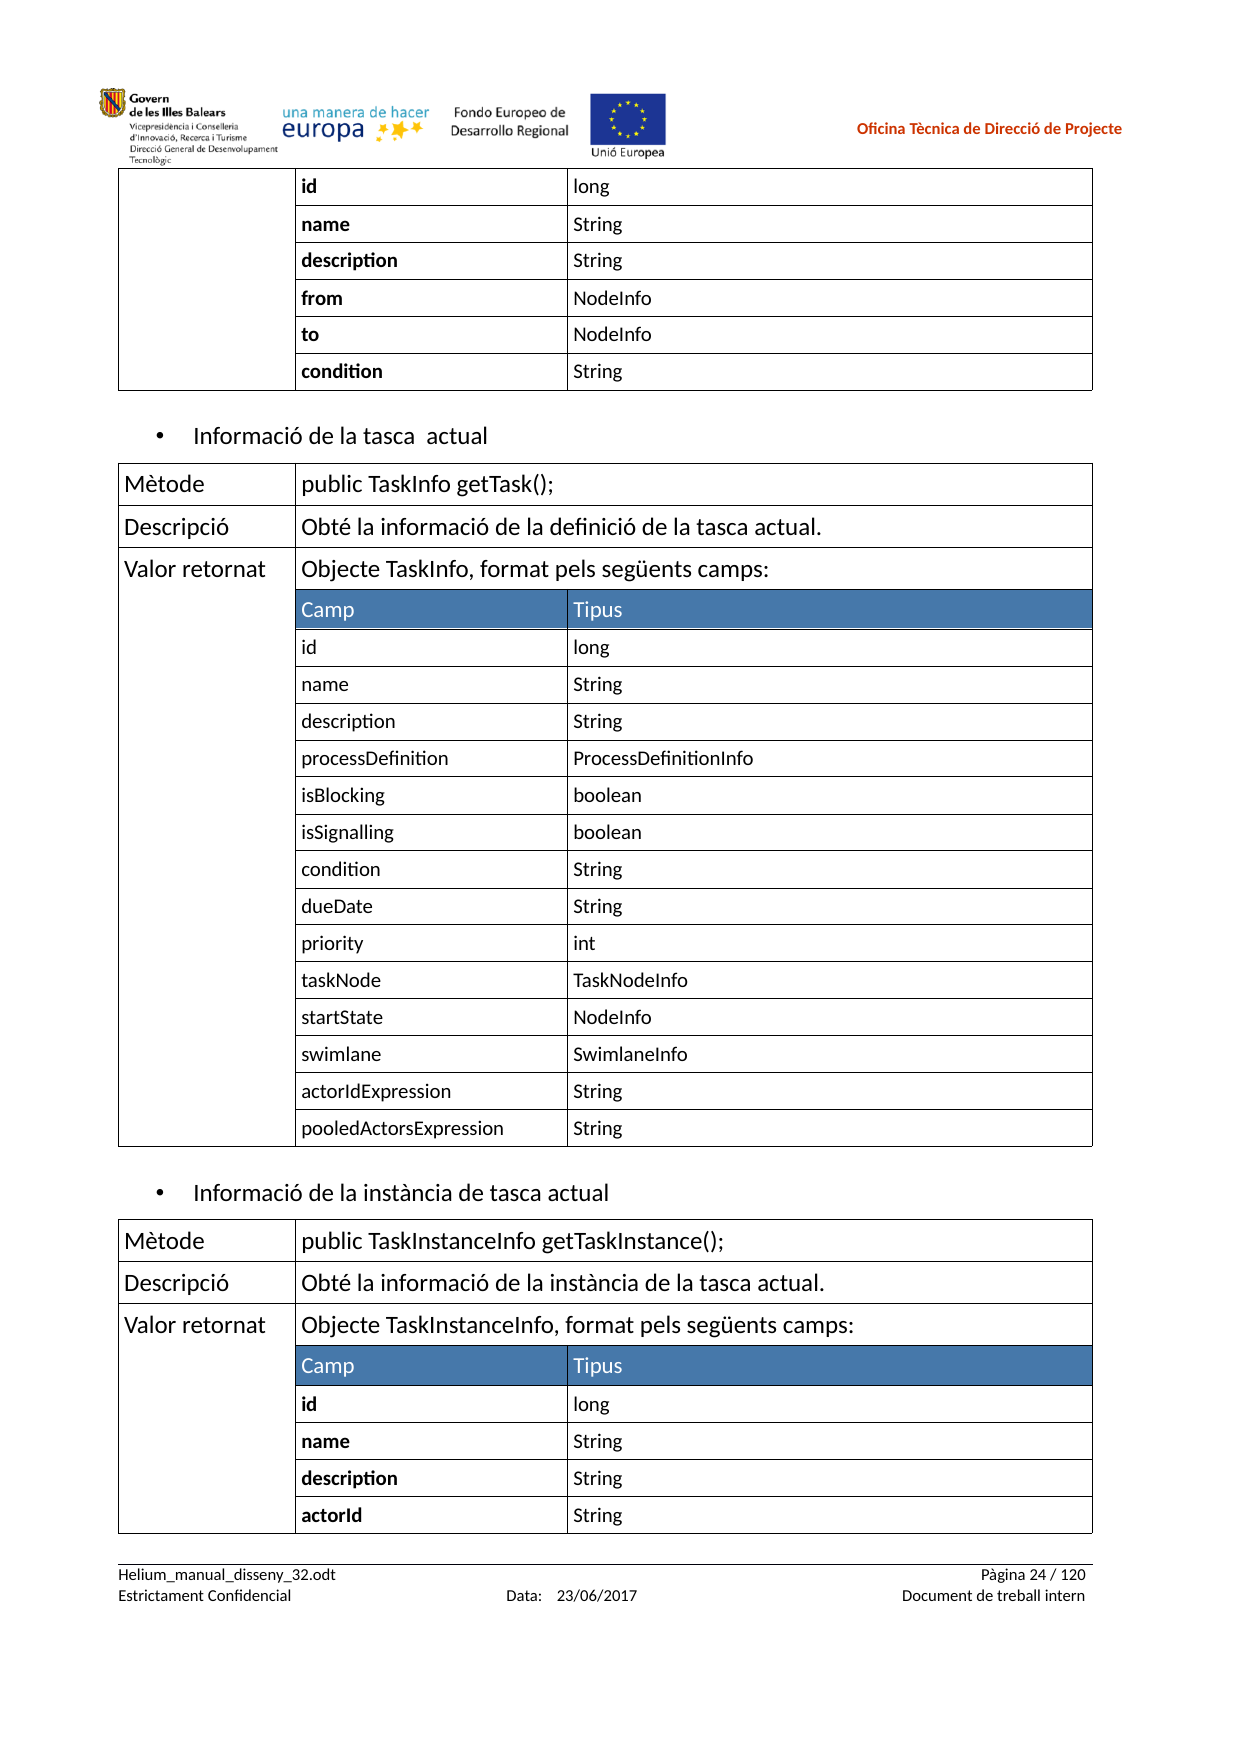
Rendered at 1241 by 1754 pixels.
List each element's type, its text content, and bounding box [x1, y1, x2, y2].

table_cell description [296, 243, 567, 279]
table_cell processDefinition [296, 741, 567, 776]
table_cell ProcessDefinitionInfo [568, 741, 1092, 776]
table_cell NodeInfo [568, 999, 1092, 1035]
table_cell String [568, 889, 1092, 924]
table_cell name [296, 667, 567, 702]
table_cell dueDate [296, 889, 567, 924]
table_cell Obté la informació de la definició de la tasca actual. [296, 506, 1092, 547]
table_cell Objecte TaskInfo, format pels següents camps: [296, 548, 1092, 589]
table_header public TaskInstanceInfo getTaskInstance(); [296, 1220, 1092, 1261]
table_cell long [568, 1386, 1092, 1422]
picture [99, 87, 668, 166]
table_cell name [296, 1423, 567, 1459]
table_cell Tipus [568, 590, 1092, 628]
table_cell boolean [568, 777, 1092, 813]
table_cell actorId [296, 1497, 567, 1533]
table_header Mètode [119, 464, 295, 505]
table_cell id [296, 630, 567, 666]
table_cell String [568, 1073, 1092, 1109]
table_cell name [296, 206, 567, 242]
table_cell condition [296, 354, 567, 390]
table_cell Descripció [119, 1262, 295, 1303]
table_cell Objecte TaskInstanceInfo, format pels següents camps: [296, 1304, 1092, 1345]
table_cell swimlane [296, 1036, 567, 1072]
table_cell pooledActorsExpression [296, 1110, 567, 1146]
table_cell Valor retornat [119, 548, 295, 1146]
table_cell Tipus [568, 1346, 1092, 1385]
table_header public TaskInfo getTask(); [296, 464, 1092, 505]
table_cell [119, 169, 295, 390]
list Informació de la instància de tasca actual [156, 1177, 1122, 1207]
table_cell String [568, 243, 1092, 279]
table_cell to [296, 317, 567, 353]
table_cell id [296, 169, 567, 205]
table_cell id [296, 1386, 567, 1422]
table_cell condition [296, 851, 567, 887]
table_cell String [568, 851, 1092, 887]
table_cell isSignalling [296, 815, 567, 850]
table_cell Obté la informació de la instància de la tasca actual. [296, 1262, 1092, 1303]
table_cell isBlocking [296, 777, 567, 813]
table_cell String [568, 667, 1092, 702]
table_cell SwimlaneInfo [568, 1036, 1092, 1072]
table_cell String [568, 704, 1092, 739]
table_cell long [568, 169, 1092, 205]
table_cell int [568, 925, 1092, 961]
table_cell startState [296, 999, 567, 1035]
table_cell String [568, 1423, 1092, 1459]
table_cell String [568, 354, 1092, 390]
table_cell String [568, 206, 1092, 242]
table_cell from [296, 280, 567, 316]
table_cell TaskNodeInfo [568, 962, 1092, 998]
table_cell long [568, 630, 1092, 666]
table_cell NodeInfo [568, 280, 1092, 316]
table_cell description [296, 1460, 567, 1496]
table_cell boolean [568, 815, 1092, 850]
table_cell Descripció [119, 506, 295, 547]
list Informació de la tasca actual [156, 420, 1122, 451]
table_cell String [568, 1460, 1092, 1496]
table_cell Valor retornat [119, 1304, 295, 1533]
table_cell Camp [296, 590, 567, 628]
table_cell description [296, 704, 567, 739]
table_cell String [568, 1497, 1092, 1533]
table_cell taskNode [296, 962, 567, 998]
table_cell NodeInfo [568, 317, 1092, 353]
table_cell Camp [296, 1346, 567, 1385]
table_header Mètode [119, 1220, 295, 1261]
table_cell priority [296, 925, 567, 961]
table_cell actorIdExpression [296, 1073, 567, 1109]
table_cell String [568, 1110, 1092, 1146]
